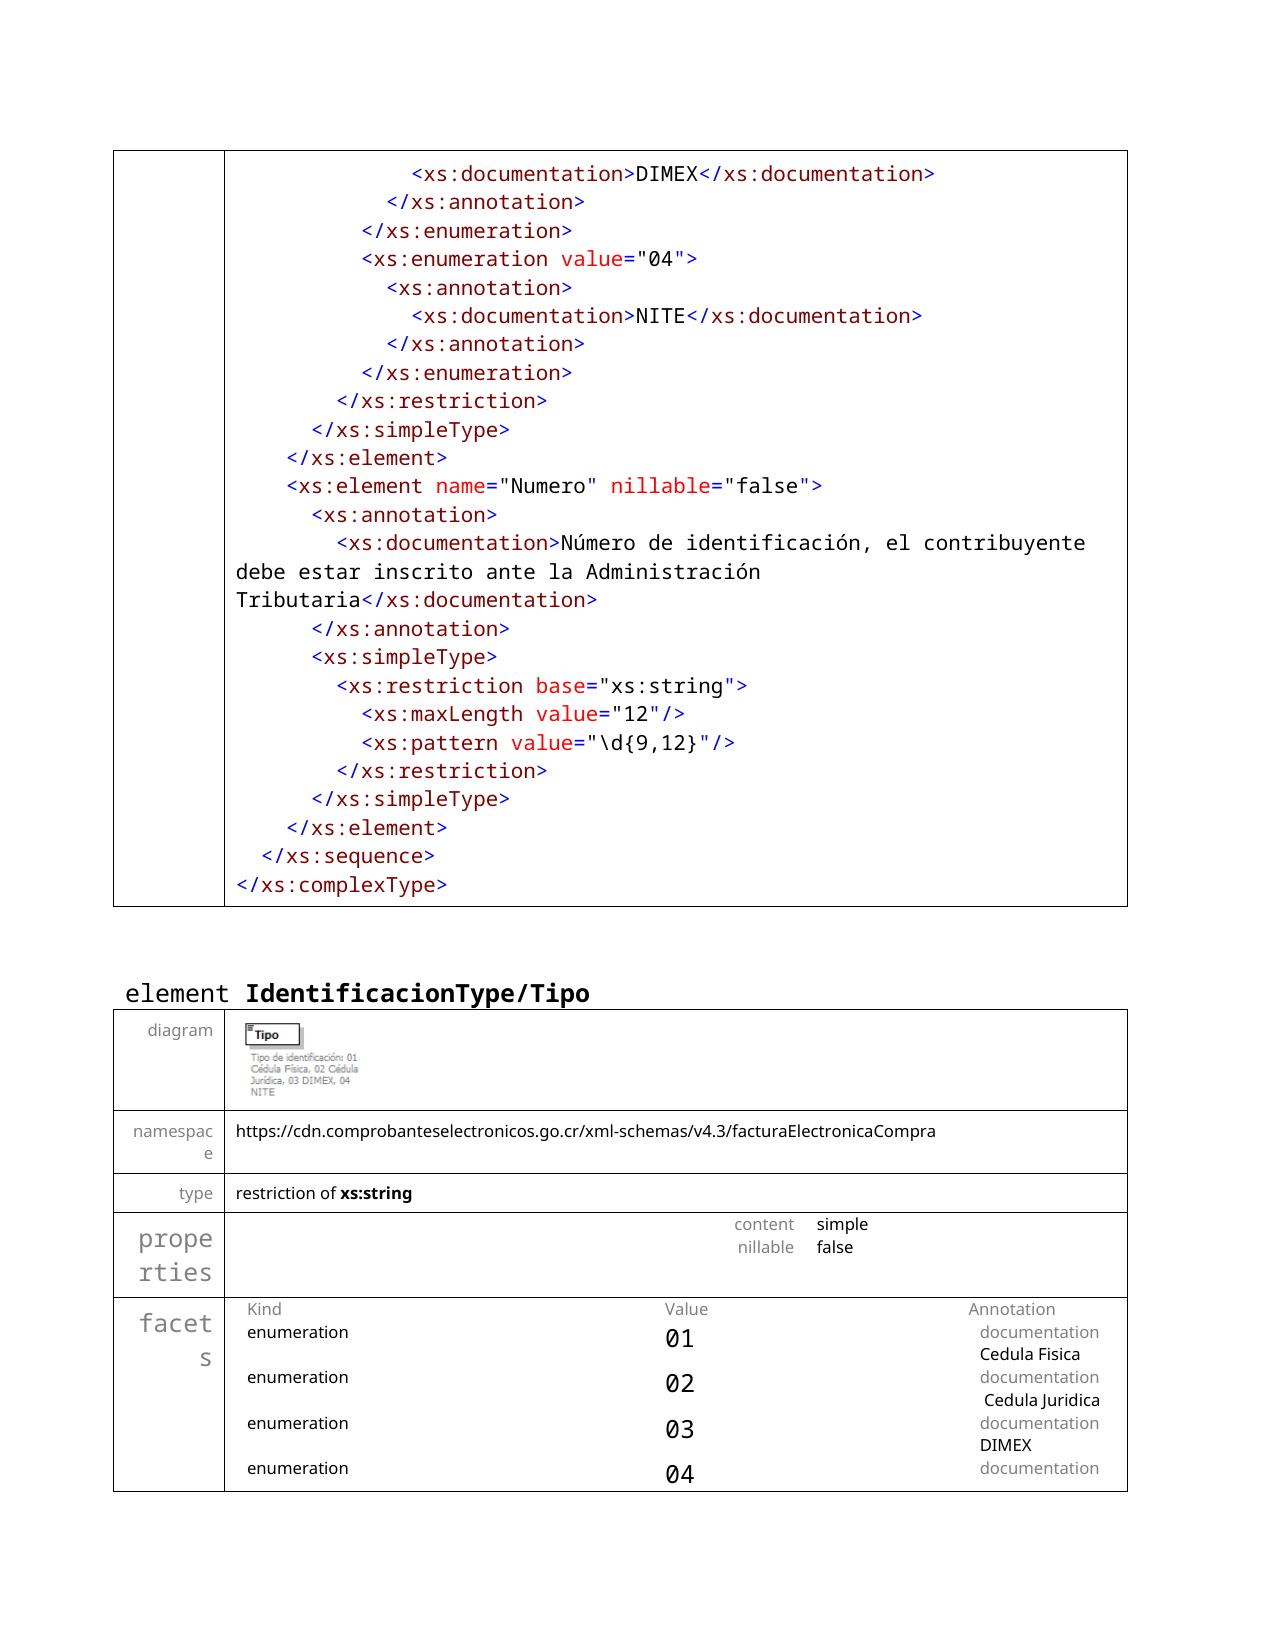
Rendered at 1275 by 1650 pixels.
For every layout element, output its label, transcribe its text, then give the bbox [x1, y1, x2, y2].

table_cell enumeration [236, 1366, 654, 1411]
table_header documentation [968, 1457, 1127, 1479]
table_cell false [805, 1236, 1127, 1258]
table_header diagram [114, 1010, 224, 1110]
table_cell [114, 151, 224, 906]
table_cell 02 [654, 1366, 957, 1411]
table_cell <xs:documentation>DIMEX</xs:documentation> </xs:annotation> </xs:enumeration> <xs:enumeration value="04"> <xs:annotation> <xs:documentation>NITE</xs:documentation> </xs:annotation> </xs:enumeration> </xs:restriction> </xs:simpleType> </xs:element> <xs:element name="Numero" nillable="false"> <xs:annotation> <xs:documentation>Número de identificación, el contribuyente debe estar inscrito ante la Administración Tributaria</xs:documentation> </xs:annotation> <xs:simpleType> <xs:restriction base="xs:string"> <xs:maxLength value="12"/> <xs:pattern value="\d{9,12}"/> </xs:restriction> </xs:simpleType> </xs:element> </xs:sequence> </xs:complexType> [225, 151, 1127, 906]
table_cell [957, 1320, 968, 1366]
table_cell nillable [236, 1236, 805, 1258]
table_header simple [805, 1213, 1127, 1236]
table_cell Cedula Fisica [968, 1343, 1127, 1366]
table_cell 04 [654, 1457, 957, 1491]
text element IdentificacionType/Tipo [125, 975, 1150, 1009]
table_cell Cedula Juridica [968, 1389, 1127, 1411]
table_cell [957, 1366, 1127, 1411]
table_cell [225, 1213, 1127, 1297]
table_cell type [114, 1174, 224, 1212]
table_cell properties [114, 1213, 224, 1297]
table_cell enumeration [236, 1320, 654, 1366]
table_cell enumeration [236, 1411, 654, 1457]
table_header Value [654, 1298, 957, 1320]
table_header documentation [968, 1411, 1127, 1434]
table_header Annotation [957, 1298, 1127, 1320]
table_header [225, 1010, 1127, 1110]
table_cell namespace [114, 1111, 224, 1172]
table_cell facets [114, 1298, 224, 1491]
table_cell [225, 1298, 236, 1491]
table_header Kind [236, 1298, 654, 1320]
table_cell enumeration [236, 1457, 654, 1491]
table_cell 03 [654, 1411, 957, 1457]
table_cell DIMEX [968, 1434, 1127, 1457]
table_header documentation [968, 1366, 1127, 1388]
table_cell [957, 1411, 968, 1457]
table_cell https://cdn.comprobanteselectronicos.go.cr/xml-schemas/v4.3/facturaElectronicaCompra [225, 1111, 1127, 1172]
table_header content [236, 1213, 805, 1236]
picture [235, 1018, 372, 1103]
table_cell [957, 1457, 1127, 1491]
table_cell restriction of xs:string [225, 1174, 1127, 1212]
table_header documentation [968, 1320, 1127, 1343]
table_cell 01 [654, 1320, 957, 1366]
